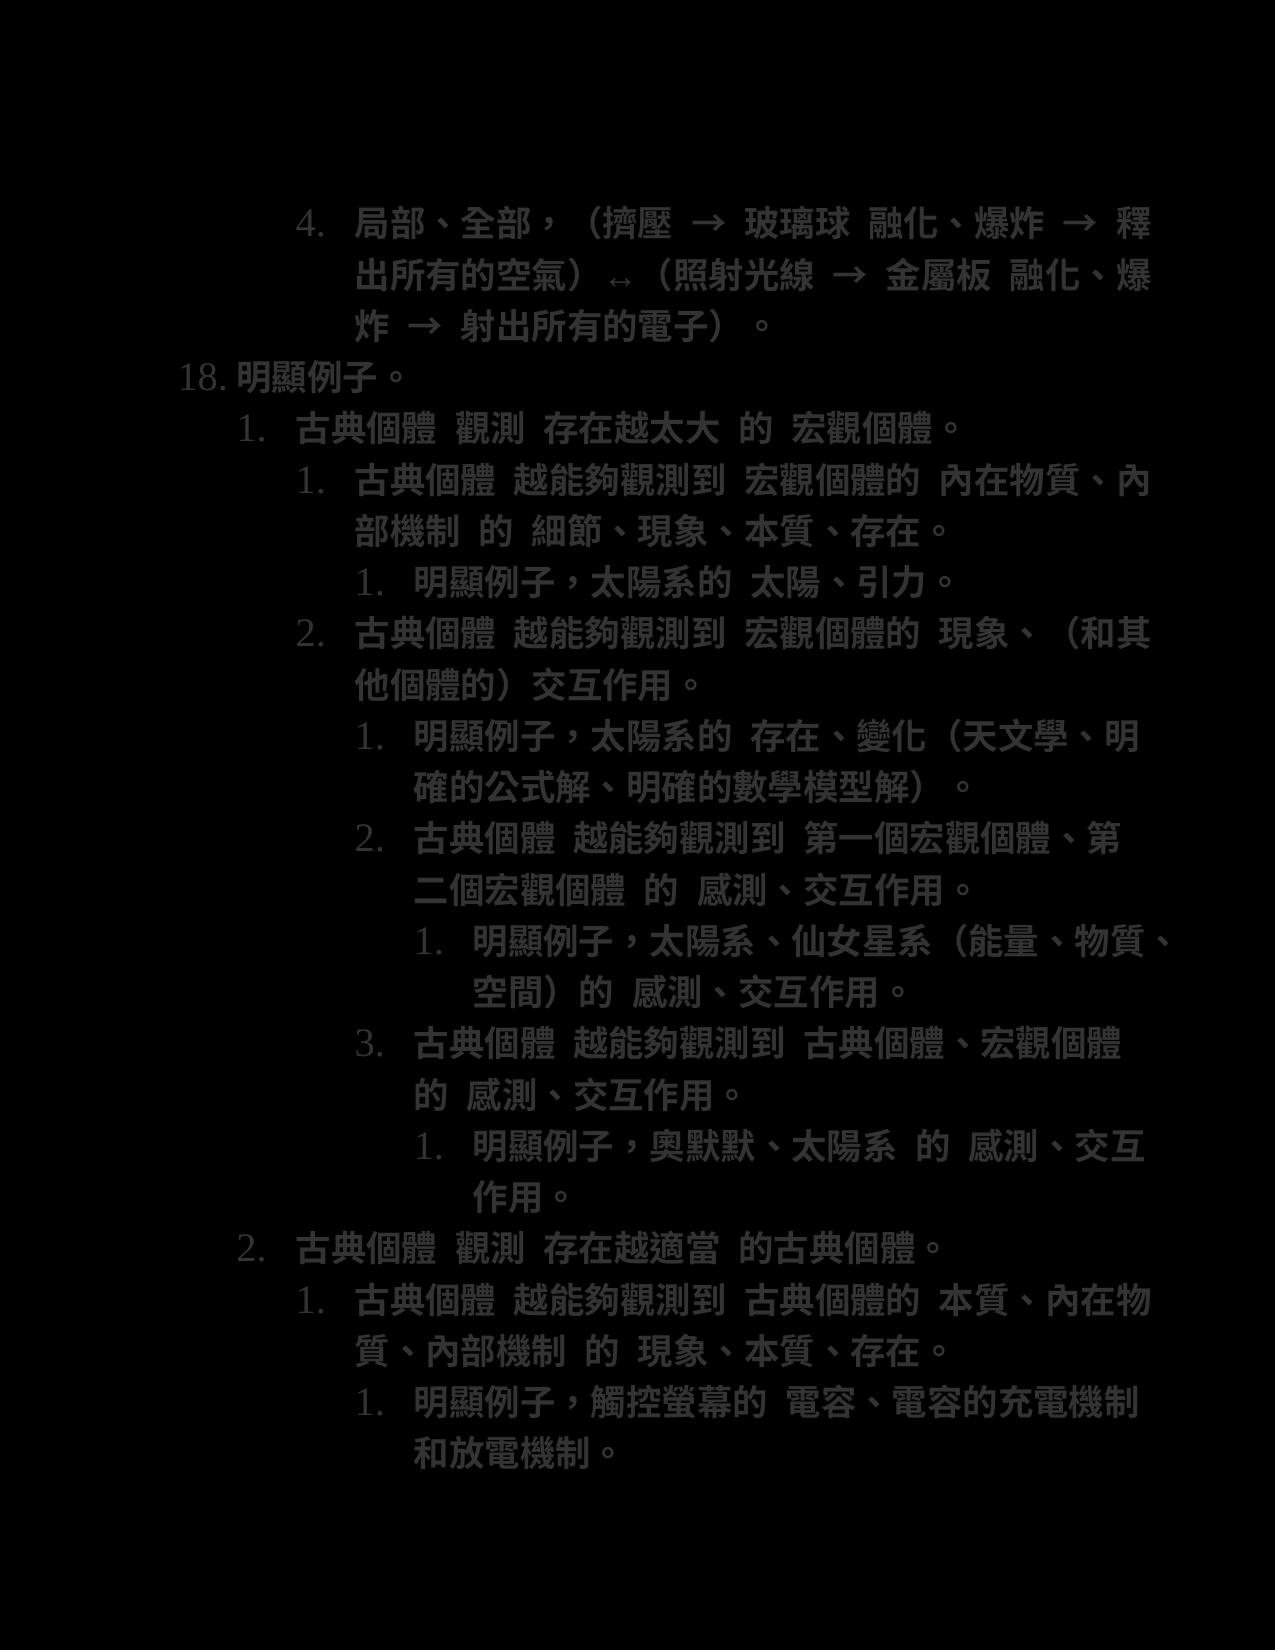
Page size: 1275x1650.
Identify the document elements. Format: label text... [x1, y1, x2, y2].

list 明顯例子，太陽系、仙女星系（能量、物質、空間）的 感測、交互作用。 [413, 913, 1157, 1016]
list 古典個體 越能夠觀測到 第一個宏觀個體、第二個宏觀個體 的 感測、交互作用。 [354, 811, 1157, 913]
list 古典個體 越能夠觀測到 古典個體、宏觀個體 的 感測、交互作用。 [354, 1016, 1157, 1118]
list 明顯例子，太陽系的 存在、變化（天文學、明確的公式解、明確的數學模型解）。 [354, 708, 1157, 811]
list 古典個體 觀測 存在越適當 的古典個體。 [236, 1221, 1157, 1272]
list 明顯例子，觸控螢幕的 電容、電容的充電機制和放電機制。 [354, 1374, 1157, 1477]
list 明顯例子，太陽系的 太陽、引力。 [354, 554, 1157, 606]
list 古典個體 越能夠觀測到 宏觀個體的 內在物質、內部機制 的 細節、現象、本質、存在。 [295, 452, 1157, 554]
list 古典個體 觀測 存在越太大 的 宏觀個體。 [236, 401, 1157, 452]
list 明顯例子。 [177, 349, 1157, 401]
list 明顯例子，奧默默、太陽系 的 感測、交互作用。 [413, 1118, 1157, 1221]
list 局部、全部，（擠壓 → 玻璃球 融化、爆炸 → 釋出所有的空氣）↔（照射光線 → 金屬板 融化、爆炸 → 射出所有的電子）。 [295, 196, 1157, 349]
list 古典個體 越能夠觀測到 古典個體的 本質、內在物質、內部機制 的 現象、本質、存在。 [295, 1272, 1157, 1374]
list 古典個體 越能夠觀測到 宏觀個體的 現象、（和其他個體的）交互作用。 [295, 606, 1157, 708]
